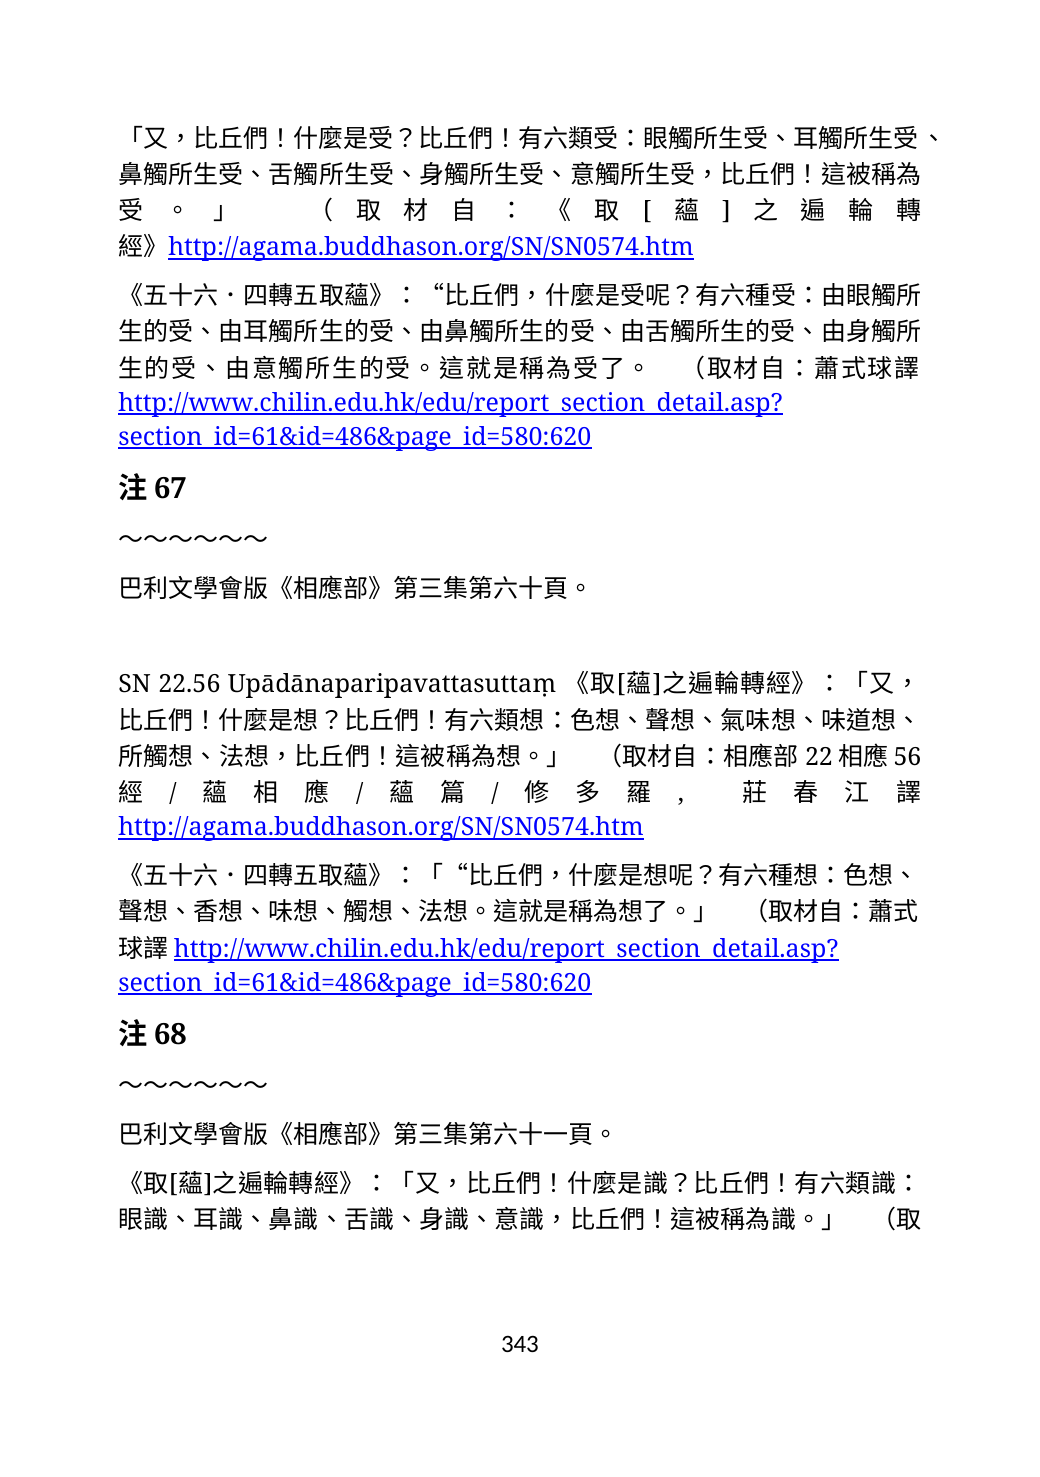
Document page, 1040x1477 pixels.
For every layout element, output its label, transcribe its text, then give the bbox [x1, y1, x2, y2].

text 巴利文學會版《相應部》第三集第六十一頁。 [118, 1114, 921, 1151]
text SN 22.56 Upādānaparipavattasuttaṃ 《取[蘊]之遍輪轉經》：「又，比丘們！什麼是想？比丘們！有六類想：色想、聲想、氣味想、味道想、所觸想、法想，比丘們！這被稱為想。」 （取材自：相應部22相應56經/蘊相應/蘊篇/修多羅, 莊春江譯 http://agama.buddhason.org/SN/SN0574.htm [118, 664, 921, 843]
text 「又，比丘們！什麼是受？比丘們！有六類受：眼觸所生受、耳觸所生受、鼻觸所生受、舌觸所生受、身觸所生受、意觸所生受，比丘們！這被稱為受。」 （取材自：《取[蘊]之遍輪轉經》http://agama.buddhason.org/SN/SN0574.htm [118, 118, 921, 263]
text 巴利文學會版《相應部》第三集第六十頁。 [118, 569, 921, 605]
text 《五十六．四轉五取蘊》：“比丘們，什麼是受呢？有六種受：由眼觸所生的受、由耳觸所生的受、由鼻觸所生的受、由舌觸所生的受、由身觸所生的受、由意觸所生的受。這就是稱為受了。 （取材自：蕭式球譯 http://www.chilin.edu.hk/edu/report_section_detail.asp?section_id=61&id=486&page_id=580:620 [118, 276, 921, 452]
text 注 68 [118, 1011, 921, 1053]
text 《五十六．四轉五取蘊》：「“比丘們，什麼是想呢？有六種想：色想、聲想、香想、味想、觸想、法想。這就是稱為想了。」 （取材自：蕭式球譯 http://www.chilin.edu.hk/edu/report_section_detail.asp?section_id=61&id=486&page_id=580:620 [118, 856, 921, 998]
text 《取[蘊]之遍輪轉經》：「又，比丘們！什麼是識？比丘們！有六類識：眼識、耳識、鼻識、舌識、身識、意識，比丘們！這被稱為識。」 （取 [118, 1163, 921, 1236]
text 注 67 [118, 465, 921, 507]
text ～～～～～～ [118, 520, 921, 556]
text ～～～～～～ [118, 1066, 921, 1102]
